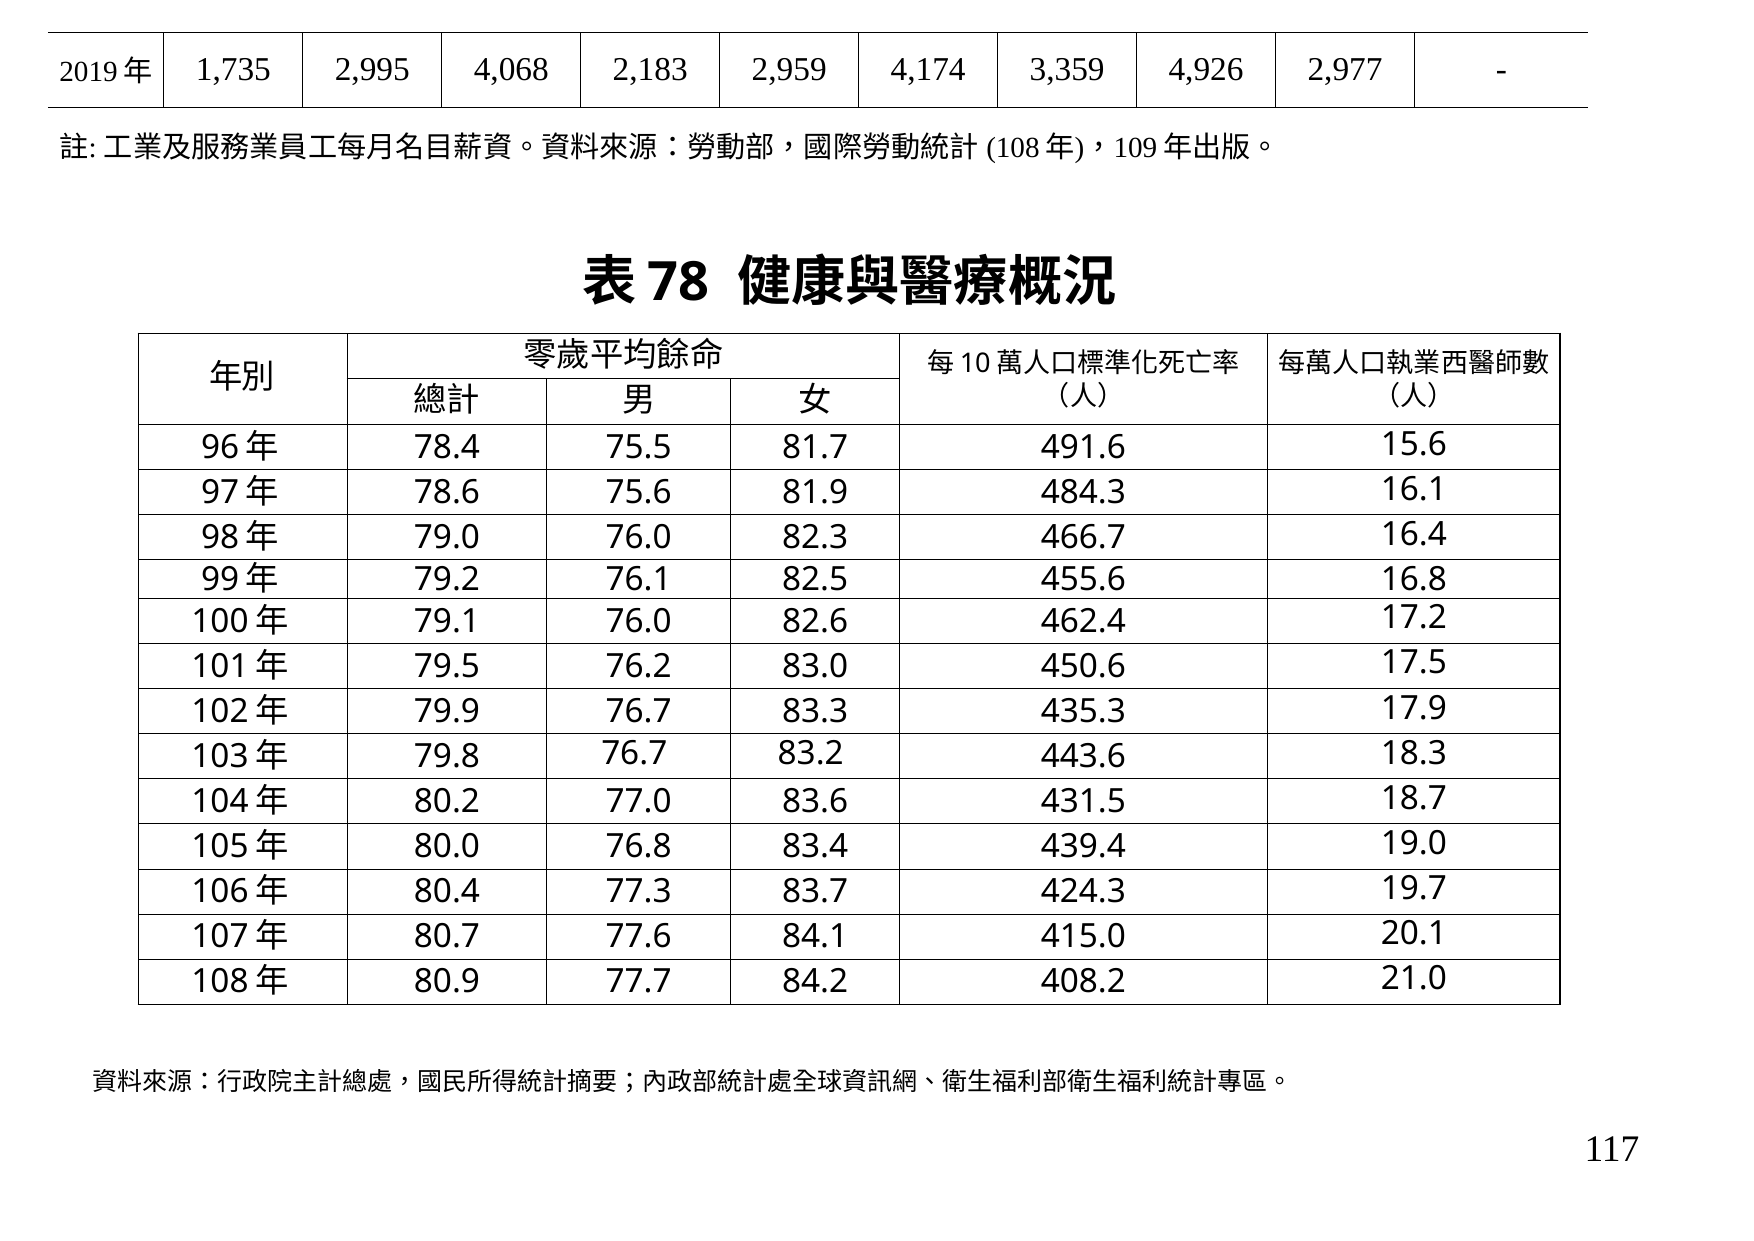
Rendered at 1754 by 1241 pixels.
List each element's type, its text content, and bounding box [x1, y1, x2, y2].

table_cell 491.6 [900, 425, 1267, 469]
table_cell 431.5 [900, 779, 1267, 823]
table_cell 83.0 [731, 644, 899, 688]
table_cell 80.9 [348, 960, 546, 1004]
table_cell 77.0 [547, 779, 730, 823]
table_cell 424.3 [900, 870, 1267, 913]
table_cell 75.6 [547, 470, 730, 514]
table_cell 81.7 [731, 425, 899, 469]
table_cell 484.3 [900, 470, 1267, 514]
table_cell 21.0 [1268, 960, 1559, 1004]
table_cell 75.5 [547, 425, 730, 469]
table_cell - [1415, 33, 1588, 107]
table_cell 2,995 [303, 33, 441, 107]
table_cell 4,174 [859, 33, 997, 107]
table_cell 16.4 [1268, 515, 1559, 559]
table_cell 100年 [139, 599, 347, 643]
table_cell 435.3 [900, 689, 1267, 733]
table_cell 82.5 [731, 560, 899, 598]
table_cell 2,959 [720, 33, 858, 107]
table_cell 76.2 [547, 644, 730, 688]
table_cell 2,977 [1276, 33, 1414, 107]
table_cell 16.1 [1268, 470, 1559, 514]
table_cell 17.9 [1268, 689, 1559, 733]
table_cell 2019年 [48, 33, 163, 107]
table_cell 20.1 [1268, 915, 1559, 959]
table_cell 79.1 [348, 599, 546, 643]
table_cell 1,735 [164, 33, 302, 107]
table_cell 79.9 [348, 689, 546, 733]
table_cell 女 [731, 379, 899, 424]
table_cell 77.6 [547, 915, 730, 959]
table_cell 76.1 [547, 560, 730, 598]
table_cell 4,926 [1137, 33, 1275, 107]
table_cell 462.4 [900, 599, 1267, 643]
table_cell 15.6 [1268, 425, 1559, 469]
table_cell 2,183 [581, 33, 719, 107]
table_cell 77.3 [547, 870, 730, 913]
table_cell 83.7 [731, 870, 899, 913]
table_cell 80.7 [348, 915, 546, 959]
table_cell 107年 [139, 915, 347, 959]
table_cell 80.0 [348, 824, 546, 868]
table_cell 102年 [139, 689, 347, 733]
table_cell 466.7 [900, 515, 1267, 559]
table_cell 17.5 [1268, 644, 1559, 688]
table_cell 79.2 [348, 560, 546, 598]
table_cell 80.2 [348, 779, 546, 823]
table_cell 106年 [139, 870, 347, 913]
table_header 每10萬人口標準化死亡率（人） [900, 334, 1267, 424]
table_cell 17.2 [1268, 599, 1559, 643]
table_cell 76.0 [547, 599, 730, 643]
subtitle 表78 健康與醫療概況 [59, 220, 1639, 333]
table_cell 81.9 [731, 470, 899, 514]
table_cell 455.6 [900, 560, 1267, 598]
table_cell 83.4 [731, 824, 899, 868]
table_cell 78.4 [348, 425, 546, 469]
table_cell 3,359 [998, 33, 1136, 107]
table_cell 443.6 [900, 734, 1267, 778]
table_cell 18.7 [1268, 779, 1559, 823]
table_cell 101年 [139, 644, 347, 688]
table_cell 16.8 [1268, 560, 1559, 598]
table_cell 83.3 [731, 689, 899, 733]
table_cell 82.3 [731, 515, 899, 559]
table_cell 98年 [139, 515, 347, 559]
table_cell 450.6 [900, 644, 1267, 688]
table_cell 79.5 [348, 644, 546, 688]
table_cell 4,068 [442, 33, 580, 107]
table_cell 408.2 [900, 960, 1267, 1004]
table_cell 97年 [139, 470, 347, 514]
table_cell 76.8 [547, 824, 730, 868]
table_cell 83.6 [731, 779, 899, 823]
table_cell 總計 [348, 379, 546, 424]
table_cell 84.1 [731, 915, 899, 959]
table_cell 96年 [139, 425, 347, 469]
table_cell 108年 [139, 960, 347, 1004]
table_cell 18.3 [1268, 734, 1559, 778]
table_cell 19.0 [1268, 824, 1559, 868]
text 註: 工業及服務業員工每月名目薪資。資料來源：勞動部，國際勞動統計 (108年)，109年出版。 [59, 108, 1639, 183]
table_cell 84.2 [731, 960, 899, 1004]
table_cell 83.2 [731, 734, 899, 778]
table_header 零歲平均餘命 [348, 334, 899, 378]
table_cell 78.6 [348, 470, 546, 514]
text 資料來源：行政院主計總處，國民所得統計摘要；內政部統計處全球資訊網、衛生福利部衛生福利統計專區。 [59, 1061, 1639, 1098]
table_cell 80.4 [348, 870, 546, 913]
table_cell 77.7 [547, 960, 730, 1004]
table_cell 104年 [139, 779, 347, 823]
table_cell 415.0 [900, 915, 1267, 959]
table_cell 76.7 [547, 734, 730, 778]
table_cell 76.7 [547, 689, 730, 733]
table_cell 79.0 [348, 515, 546, 559]
table_cell 79.8 [348, 734, 546, 778]
table_cell 439.4 [900, 824, 1267, 868]
table_cell 19.7 [1268, 870, 1559, 913]
table_cell 82.6 [731, 599, 899, 643]
table_cell 男 [547, 379, 730, 424]
table_cell 99年 [139, 560, 347, 598]
table_cell 105年 [139, 824, 347, 868]
table_cell 103年 [139, 734, 347, 778]
table_cell 76.0 [547, 515, 730, 559]
table_header 年別 [139, 334, 347, 424]
table_header 每萬人口執業西醫師數（人） [1268, 334, 1559, 424]
